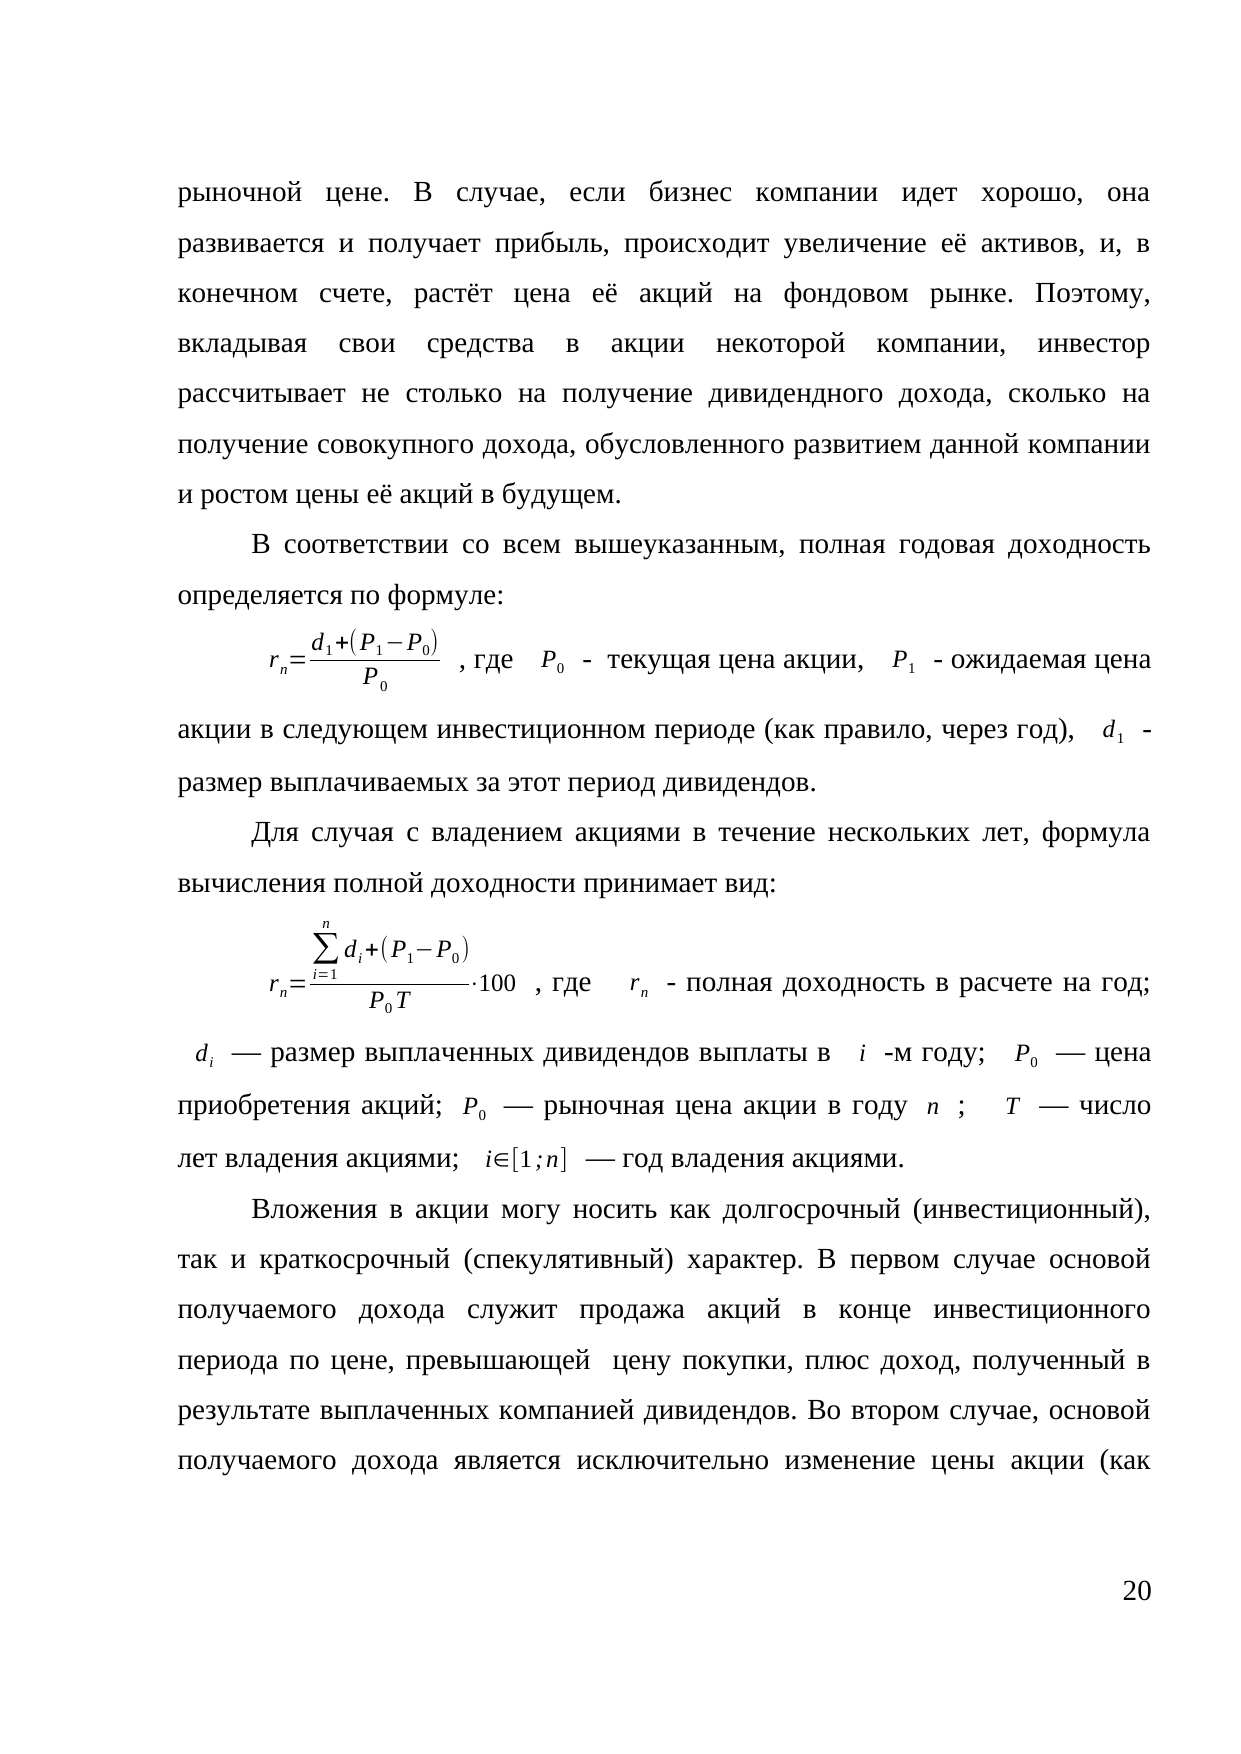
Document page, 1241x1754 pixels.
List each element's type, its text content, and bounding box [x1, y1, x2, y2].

text , где - текущая цена акции, - ожидаемая цена акции в следующем инвестиционном периоде (как правило, через год), - размер выплачиваемых за этот период дивидендов. [177, 627, 1152, 798]
text Для случая с владением акциями в течение нескольких лет, формула вычисления полной доходности принимает вид: [177, 814, 1152, 898]
text Вложения в акции могу носить как долгосрочный (инвестиционный), так и краткосрочный (спекулятивный) характер. В первом случае основой получаемого дохода служит продажа акций в конце инвестиционного периода по цене, превышающей цену покупки, плюс доход, полученный в результате выплаченных компанией дивидендов. Во втором случае, основой получаемого дохода является исключительно изменение цены акции (как [177, 1191, 1152, 1476]
text рыночной цене. В случае, если бизнес компании идет хорошо, она развивается и получает прибыль, происходит увеличение её активов, и, в конечном счете, растёт цена её акций на фондовом рынке. Поэтому, вкладывая свои средства в акции некоторой компании, инвестор рассчитывает не столько на получение дивидендного дохода, сколько на получение совокупного дохода, обусловленного развитием данной компании и ростом цены её акций в будущем. [177, 174, 1152, 510]
text В соответствии со всем вышеуказанным, полная годовая доходность определяется по формуле: [177, 527, 1152, 610]
text , где - полная доходность в расчете на год; — размер выплаченных дивидендов выплаты в -м году; — цена приобретения акций;— рыночная цена акции в году; — число лет владения акциями; — год владения акциями. [177, 915, 1152, 1174]
